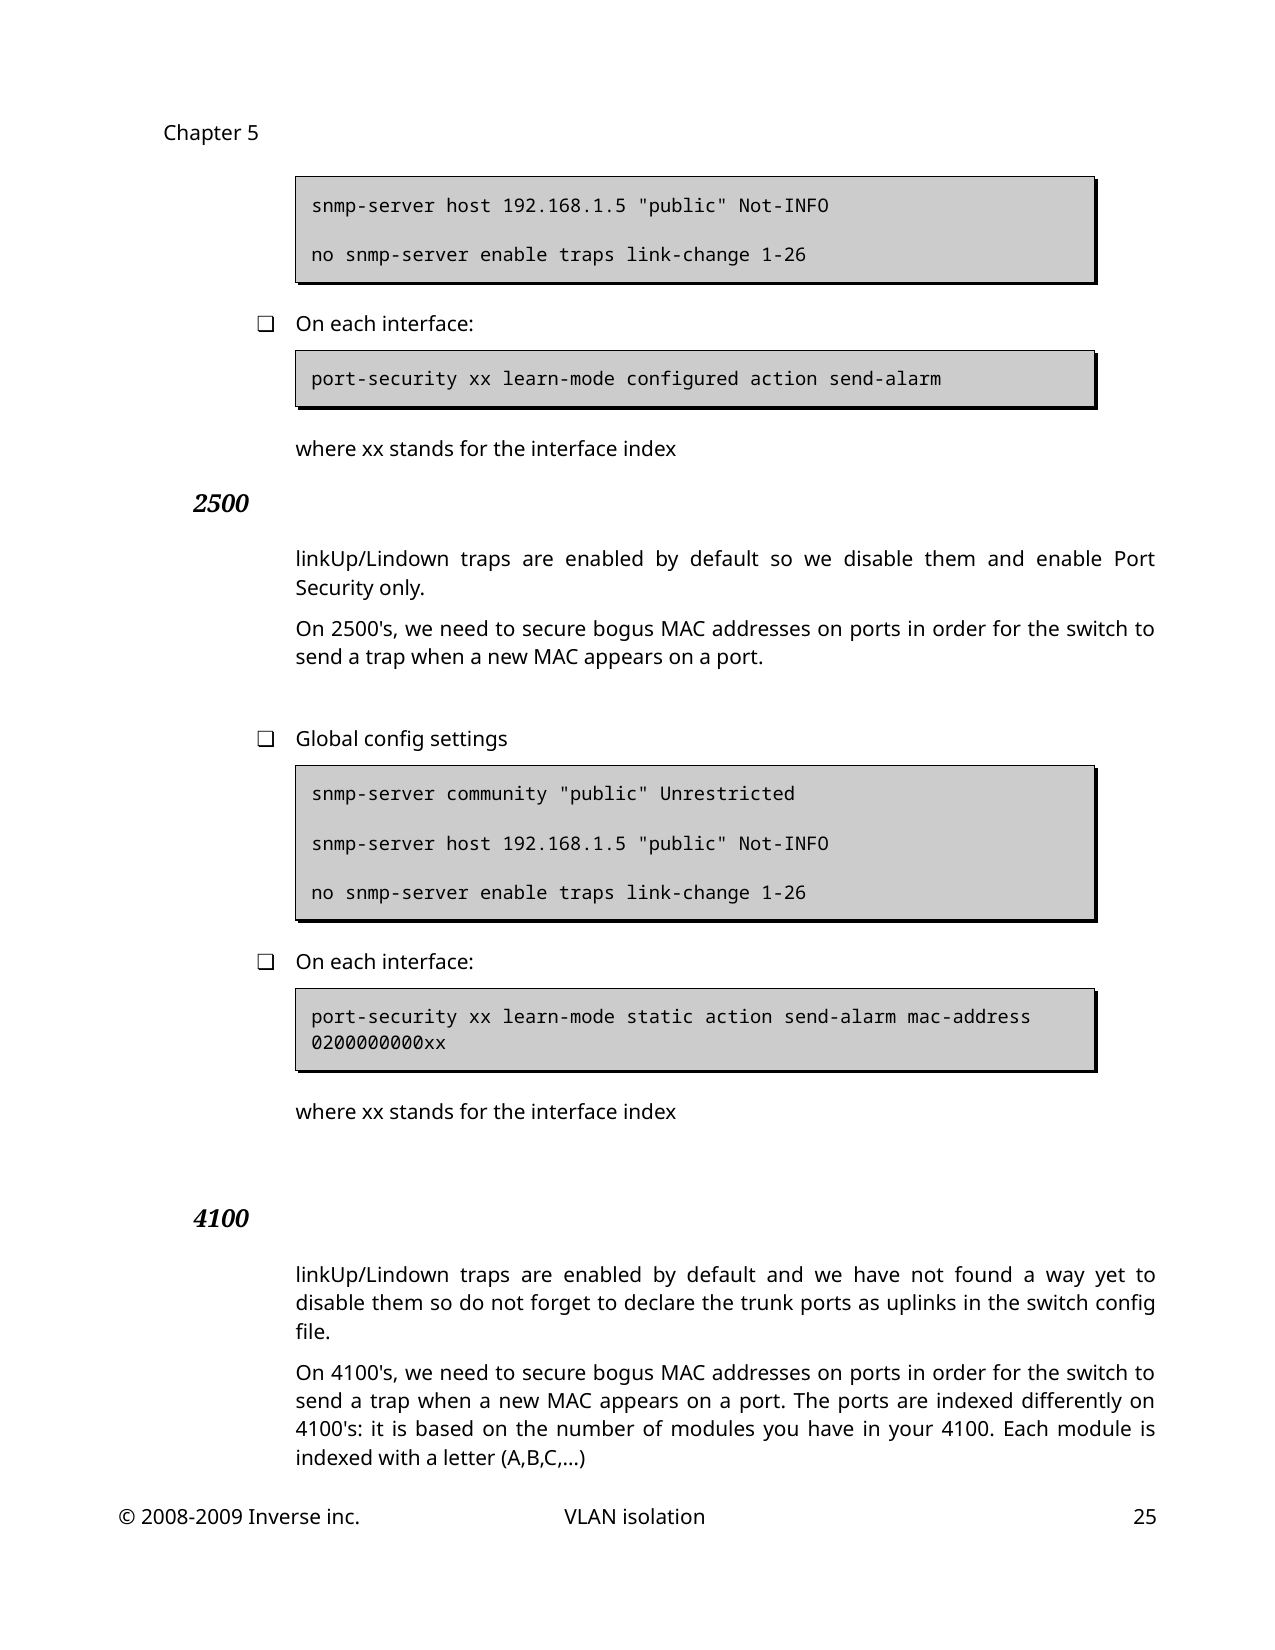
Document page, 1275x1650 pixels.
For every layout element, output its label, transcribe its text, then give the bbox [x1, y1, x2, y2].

text snmp-server community "public" Unrestricted [296, 766, 1094, 806]
list ❏ On each interface: [256, 947, 1157, 975]
text linkUp/Lindown traps are enabled by default and we have not found a way yet to disable them so do not forget to declare the trunk ports as uplinks in the switch config file. [295, 1260, 1157, 1345]
text where xx stands for the interface index [295, 1097, 1157, 1126]
text snmp-server host 192.168.1.5 "public" Not-INFO [296, 177, 1094, 217]
text no snmp-server enable traps link-change 1-26 [296, 863, 1094, 919]
text On 2500's, we need to secure bogus MAC addresses on ports in order for the switch to send a trap when a new MAC appears on a port. [295, 614, 1157, 671]
text no snmp-server enable traps link-change 1-26 [296, 225, 1094, 282]
text where xx stands for the interface index [295, 434, 1157, 462]
list ❏ Global config settings [256, 724, 1157, 752]
list ❏ On each interface: [256, 309, 1157, 337]
text port-security xx learn-mode configured action send-alarm [296, 351, 1094, 406]
subtitle 4100 [156, 1201, 1157, 1235]
subtitle 2500 [156, 486, 1157, 519]
text port-security xx learn-mode static action send-alarm mac-address 0200000000xx [296, 989, 1094, 1070]
text snmp-server host 192.168.1.5 "public" Not-INFO [296, 814, 1094, 855]
text On 4100's, we need to secure bogus MAC addresses on ports in order for the switch to send a trap when a new MAC appears on a port. The ports are indexed differently on 4100's: it is based on the number of modules you have in your 4100. Each module is indexed with a letter (A,B,C,…) [295, 1358, 1157, 1471]
text linkUp/Lindown traps are enabled by default so we disable them and enable Port Security only. [295, 544, 1157, 601]
